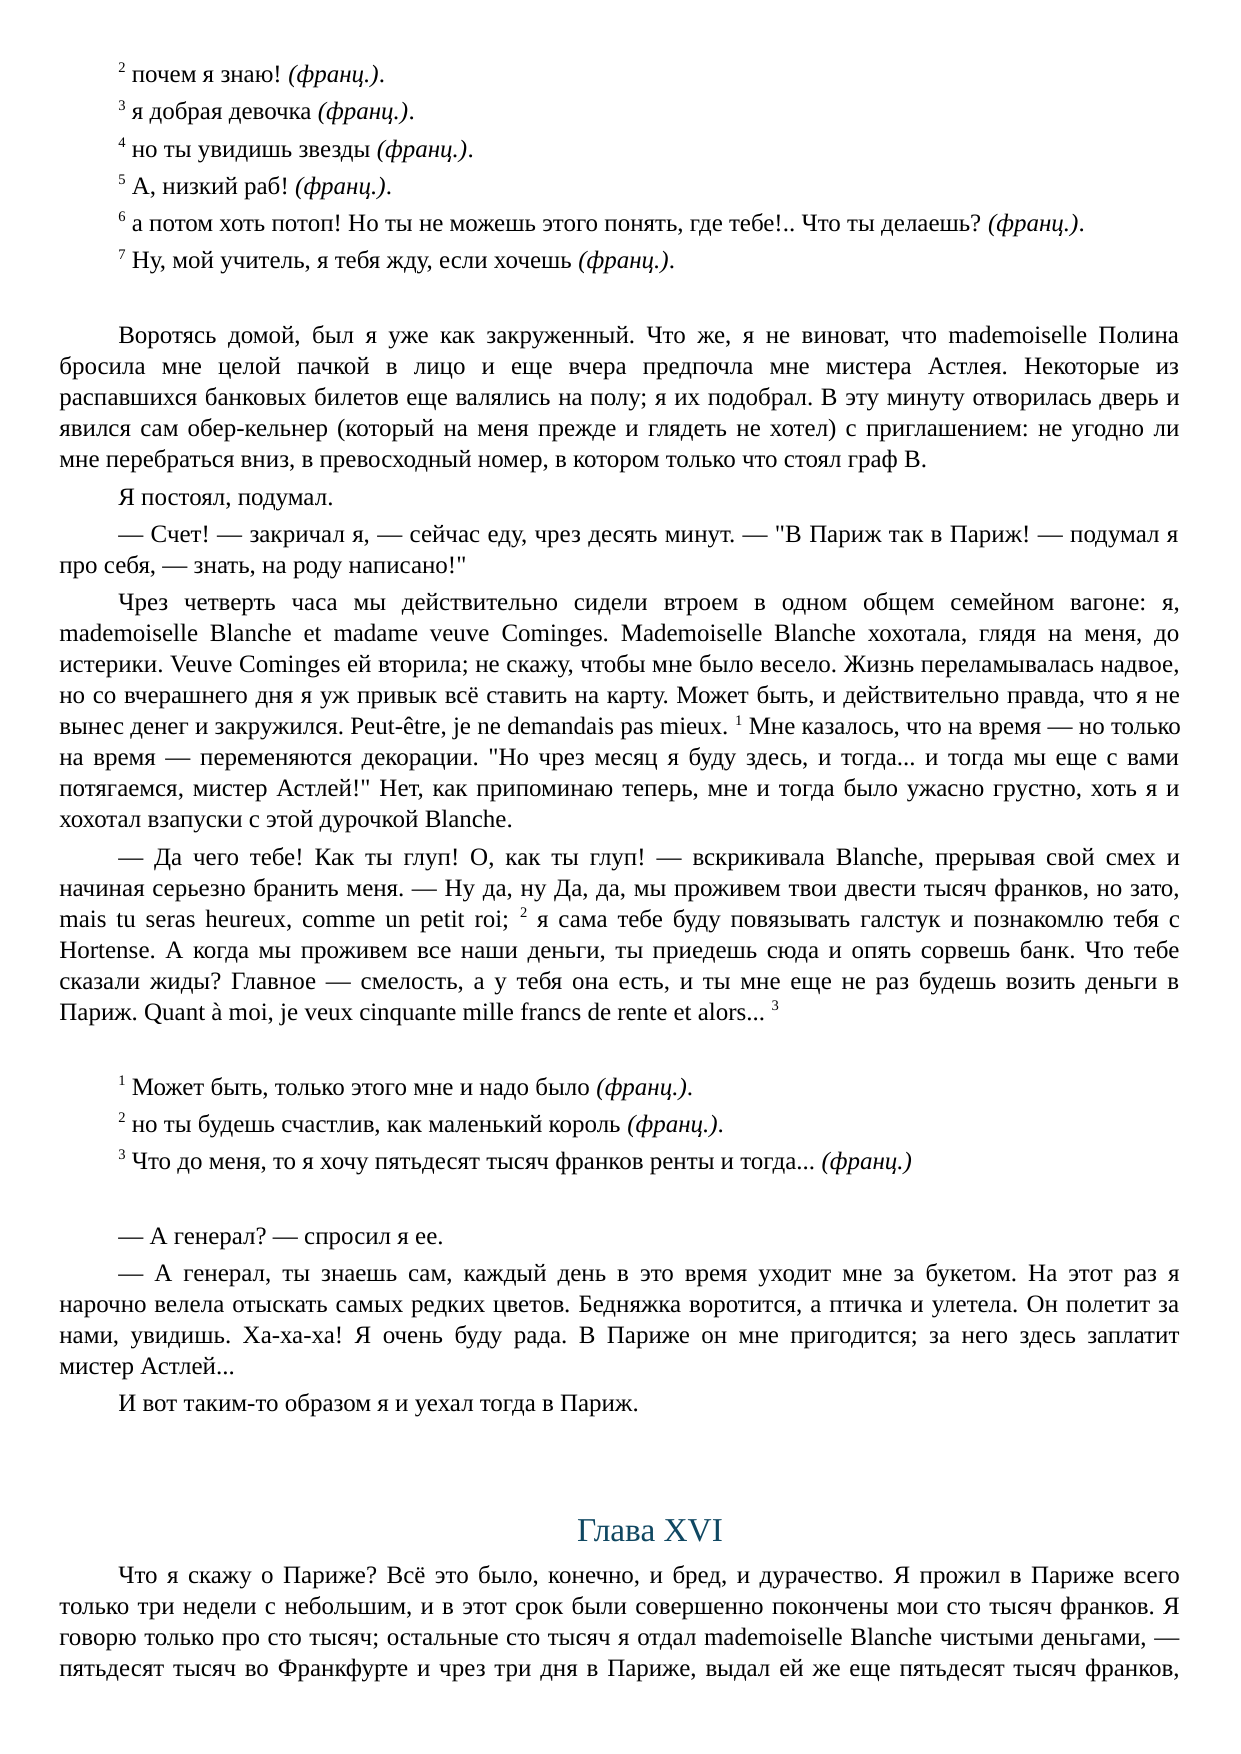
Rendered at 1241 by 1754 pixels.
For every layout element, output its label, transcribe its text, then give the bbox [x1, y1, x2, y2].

text 7 Ну, мой учитель, я тебя жду, если хочешь (франц.). [59, 246, 1181, 274]
text — А генерал? — спросил я ее. [59, 1221, 1181, 1249]
text 3 Что до меня, то я хочу пятьдесят тысяч франков ренты и тогда... (франц.) [59, 1146, 1181, 1175]
text Я постоял, подумал. [59, 482, 1181, 510]
text 2 почем я знаю! (франц.). [59, 59, 1181, 88]
text 1 Может быть, только этого мне и надо было (франц.). [59, 1072, 1181, 1100]
text 3 я добрая девочка (франц.). [59, 96, 1181, 125]
text — Да чего тебе! Как ты глуп! О, как ты глуп! — вскрикивала Blanche, прерывая свой смех и начиная серьезно бранить меня. — Ну да, ну Да, да, мы проживем твои двести тысяч франков, но зато, mais tu seras heureux, comme un petit roi; 2 я сама тебе буду повязывать галстук и познакомлю тебя с Hortense. А когда мы проживем все наши деньги, ты приедешь сюда и опять сорвешь банк. Что тебе сказали жиды? Главное — смелость, а у тебя она есть, и ты мне еще не раз будешь возить деньги в Париж. Quant à moi, je veux cinquante mille francs de rente et alors... 3 [59, 842, 1181, 1026]
text 5 А, низкий раб! (франц.). [59, 171, 1181, 200]
text 6 а потом хоть потоп! Но ты не можешь этого понять, где тебе!.. Что ты делаешь? (франц.). [59, 208, 1181, 237]
text И вот таким-то образом я и уехал тогда в Париж. [59, 1388, 1181, 1417]
text — А генерал, ты знаешь сам, каждый день в это время уходит мне за букетом. На этот раз я нарочно велела отыскать самых редких цветов. Бедняжка воротится, а птичка и улетела. Он полетит за нами, увидишь. Ха-ха-ха! Я очень буду рада. В Париже он мне пригодится; за него здесь заплатит мистер Астлей... [59, 1258, 1181, 1380]
text — Счет! — закричал я, — сейчас еду, чрез десять минут. — "В Париж так в Париж! — подумал я про себя, — знать, на роду написано!" [59, 519, 1181, 579]
text 2 но ты будешь счастлив, как маленький король (франц.). [59, 1109, 1181, 1138]
text 4 но ты увидишь звезды (франц.). [59, 134, 1181, 162]
subtitle Глава XVI [59, 1511, 1181, 1549]
text Воротясь домой, был я уже как закруженный. Что же, я не виноват, что mademoiselle Полина бросила мне целой пачкой в лицо и еще вчера предпочла мне мистера Астлея. Некоторые из распавшихся банковых билетов еще валялись на полу; я их подобрал. В эту минуту отворилась дверь и явился сам обер-кельнер (который на меня прежде и глядеть не хотел) с приглашением: не угодно ли мне перебраться вниз, в превосходный номер, в котором только что стоял граф В. [59, 320, 1181, 473]
text Что я скажу о Париже? Всё это было, конечно, и бред, и дурачество. Я прожил в Париже всего только три недели с небольшим, и в этот срок были совершенно покончены мои сто тысяч франков. Я говорю только про сто тысяч; остальные сто тысяч я отдал mademoiselle Blanche чистыми деньгами, — пятьдесят тысяч во Франкфурте и чрез три дня в Париже, выдал ей же еще пятьдесят тысяч франков, [59, 1560, 1181, 1682]
text Чрез четверть часа мы действительно сидели втроем в одном общем семейном вагоне: я, mademoiselle Blanche et madame veuve Cominges. Mademoiselle Blanche хохотала, глядя на меня, до истерики. Veuve Cominges ей вторила; не скажу, чтобы мне было весело. Жизнь переламывалась надвое, но со вчерашнего дня я уж привык всё ставить на карту. Может быть, и действительно правда, что я не вынес денег и закружился. Peut-être, je ne demandais pas mieux. 1 Мне казалось, что на время — но только на время — переменяются декорации. "Но чрез месяц я буду здесь, и тогда... и тогда мы еще с вами потягаемся, мистер Астлей!" Нет, как припоминаю теперь, мне и тогда было ужасно грустно, хоть я и хохотал взапуски с этой дурочкой Blanche. [59, 587, 1181, 833]
